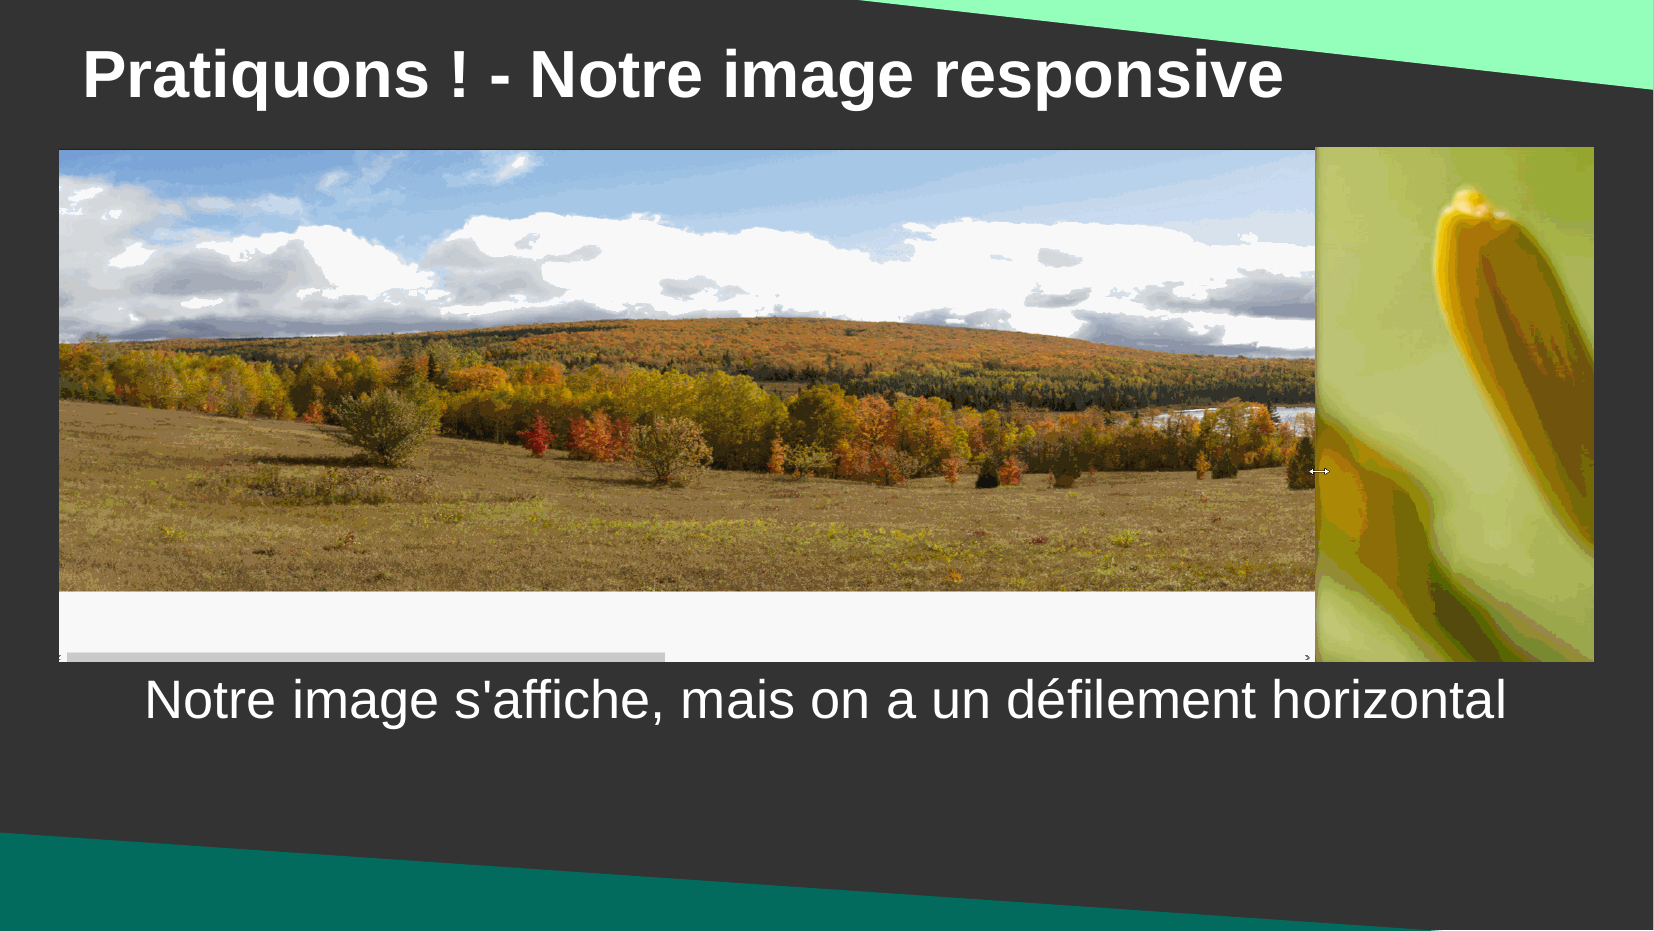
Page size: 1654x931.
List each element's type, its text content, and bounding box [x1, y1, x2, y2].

title Notre image s'affiche, mais on a un défilement horizontal [88, 669, 1565, 731]
title Pratiquons ! - Notre image responsive [82, 37, 1571, 114]
picture [59, 147, 1594, 663]
text_box [858, 0, 1654, 90]
